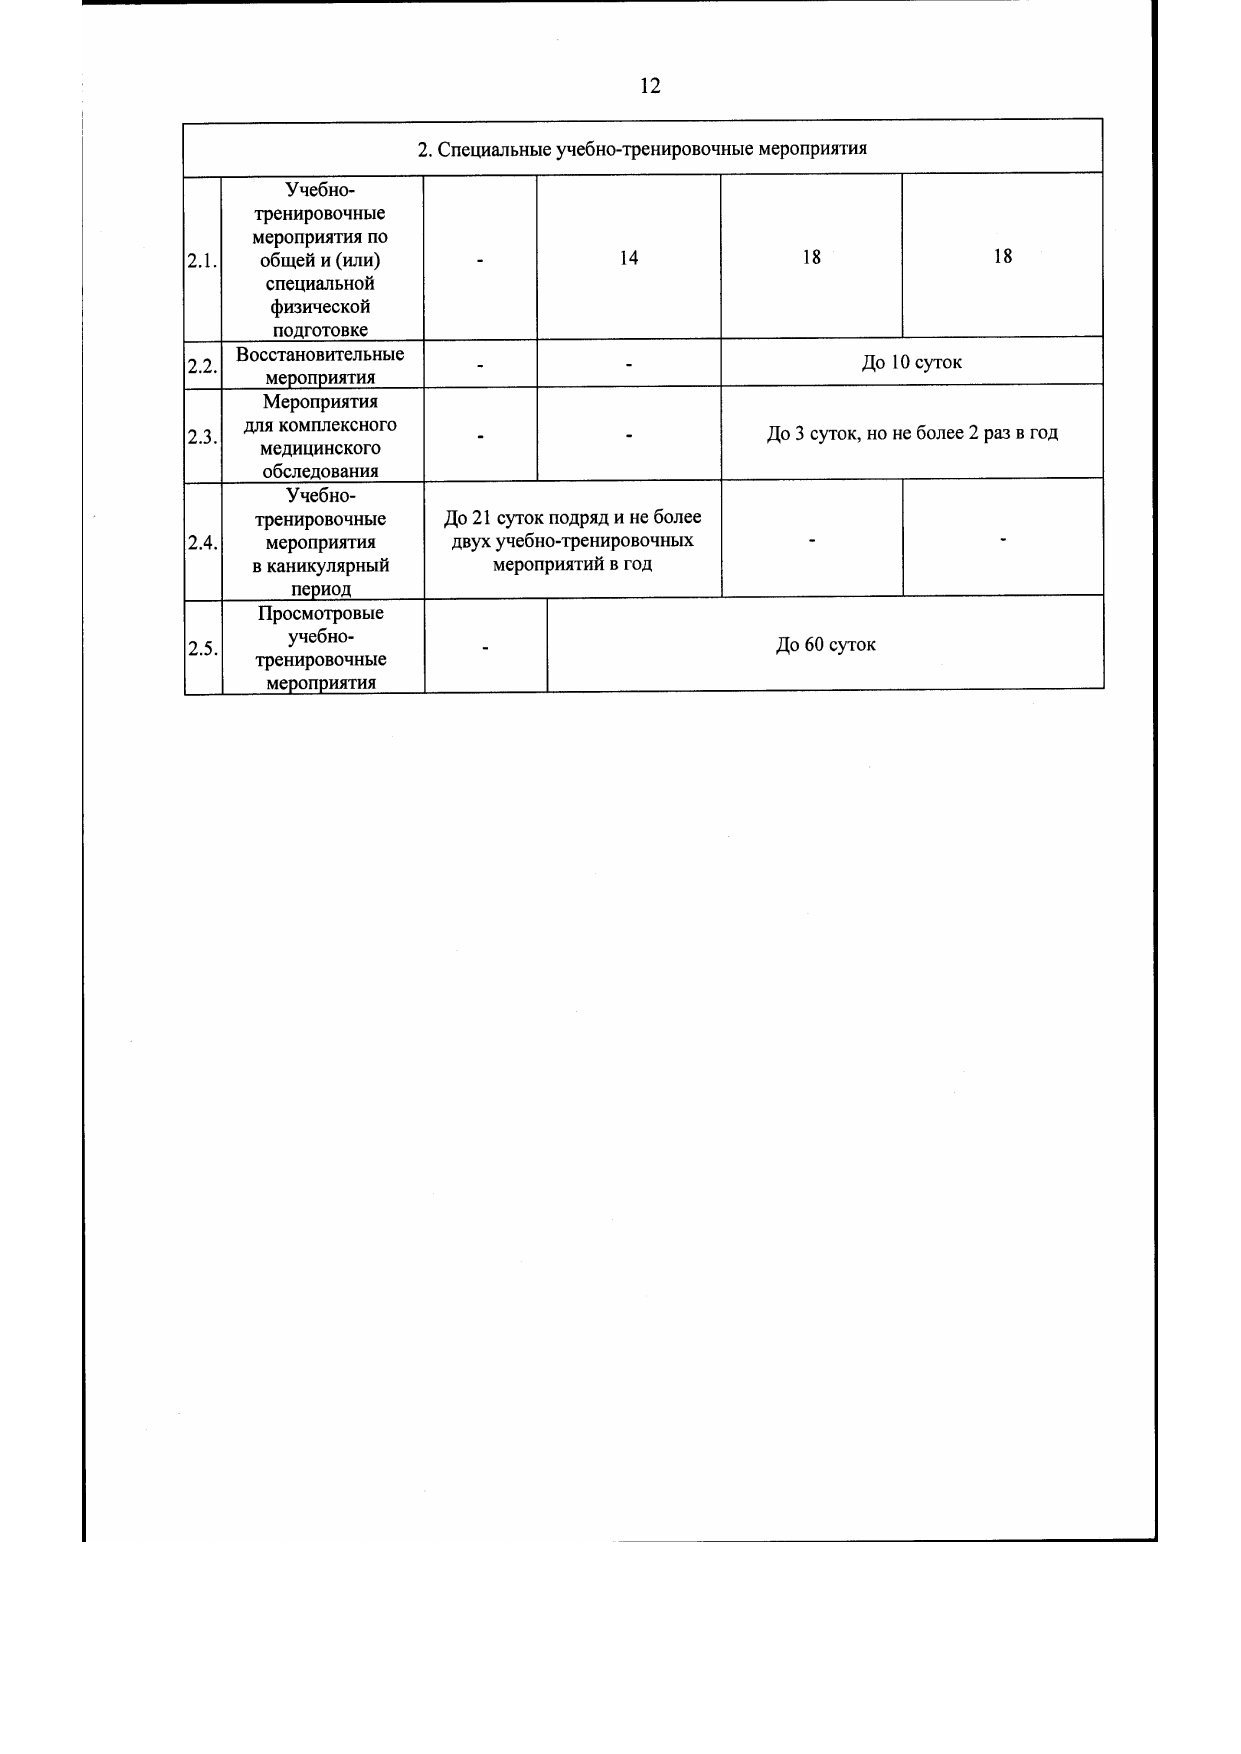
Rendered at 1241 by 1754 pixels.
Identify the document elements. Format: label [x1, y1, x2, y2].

picture [82, 0, 1158, 1542]
